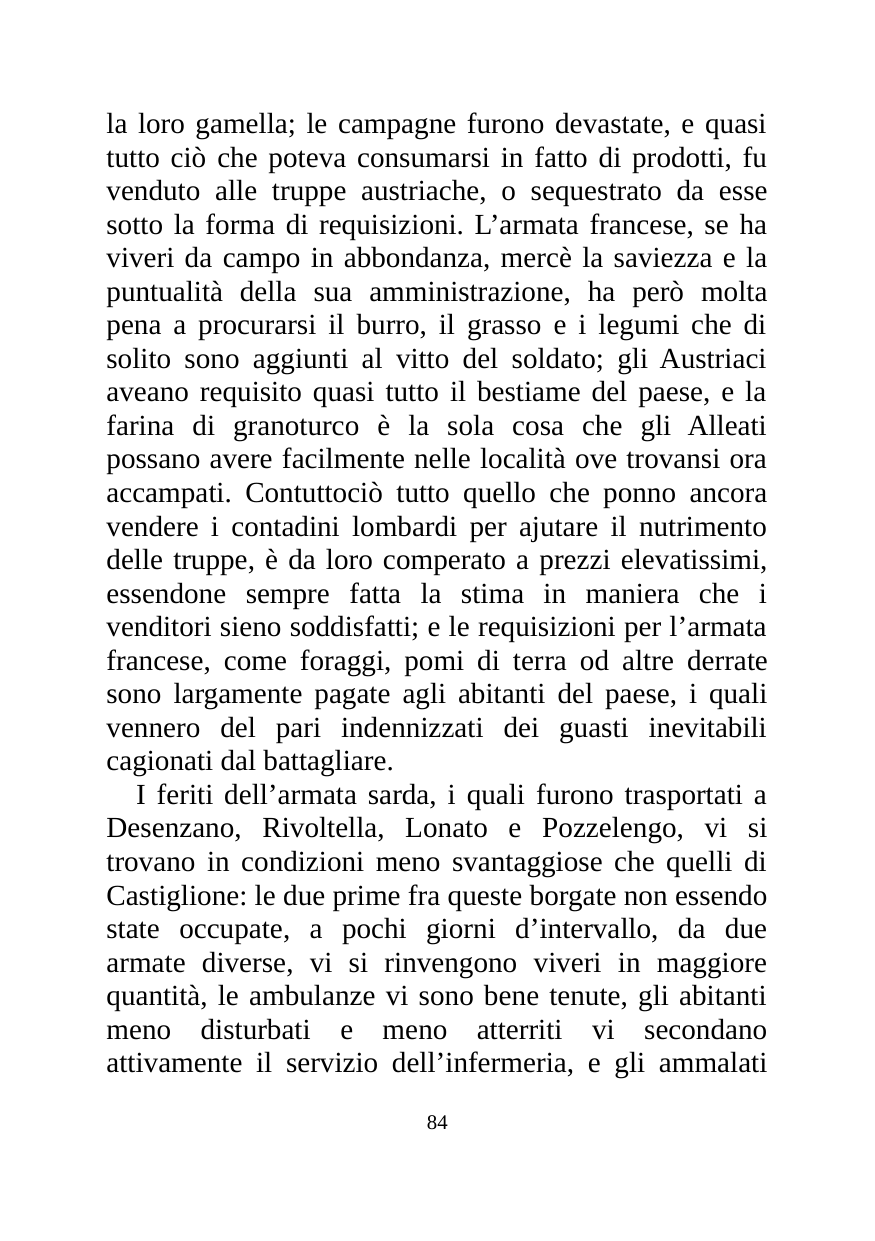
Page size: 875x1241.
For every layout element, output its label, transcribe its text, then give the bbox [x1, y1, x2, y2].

text I feriti dell’armata sarda, i quali furono trasportati a Desenzano, Rivoltella, Lonato e Pozzelengo, vi si trovano in condizioni meno svantaggiose che quelli di Castiglione: le due prime fra queste borgate non essendo state occupate, a pochi giorni d’intervallo, da due armate diverse, vi si rinvengono viveri in maggiore quantità, le ambulanze vi sono bene tenute, gli abitanti meno disturbati e meno atterriti vi secondano attivamente il servizio dell’infermeria, e gli ammalati [106, 777, 768, 1079]
text la loro gamella; le campagne furono devastate, e quasi tutto ciò che poteva consumarsi in fatto di prodotti, fu venduto alle truppe austriache, o sequestrato da esse sotto la forma di requisizioni. L’armata francese, se ha viveri da campo in abbondanza, mercè la saviezza e la puntualità della sua amministrazione, ha però molta pena a procurarsi il burro, il grasso e i legumi che di solito sono aggiunti al vitto del soldato; gli Austriaci aveano requisito quasi tutto il bestiame del paese, e la farina di granoturco è la sola cosa che gli Alleati possano avere facilmente nelle località ove trovansi ora accampati. Contuttociò tutto quello che ponno ancora vendere i contadini lombardi per ajutare il nutrimento delle truppe, è da loro comperato a prezzi elevatissimi, essendone sempre fatta la stima in maniera che i venditori sieno soddisfatti; e le requisizioni per l’armata francese, come foraggi, pomi di terra od altre derrate sono largamente pagate agli abitanti del paese, i quali vennero del pari indennizzati dei guasti inevitabili cagionati dal battagliare. [106, 106, 768, 777]
